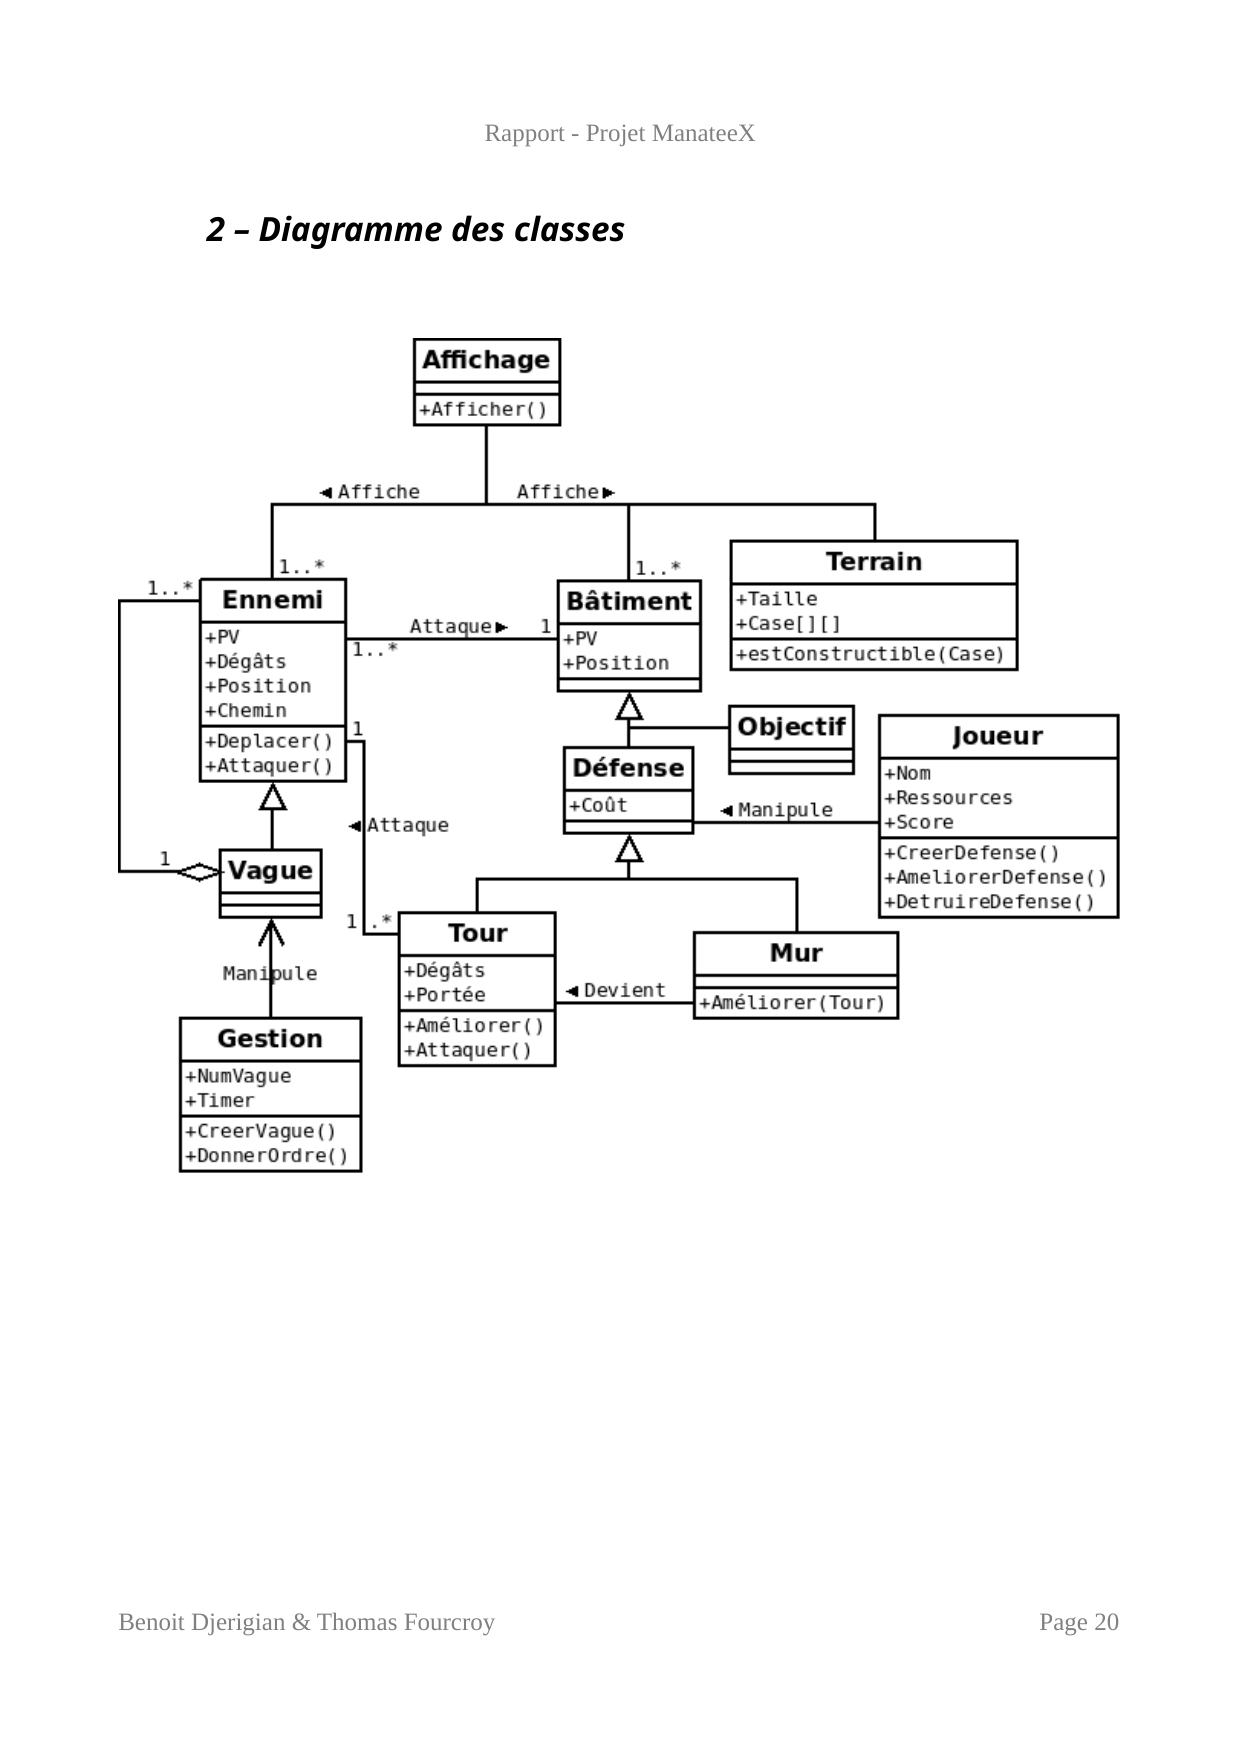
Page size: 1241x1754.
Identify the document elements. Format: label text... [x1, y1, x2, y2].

subtitle 2 – Diagramme des classes [177, 206, 1122, 251]
picture [118, 338, 1123, 1176]
